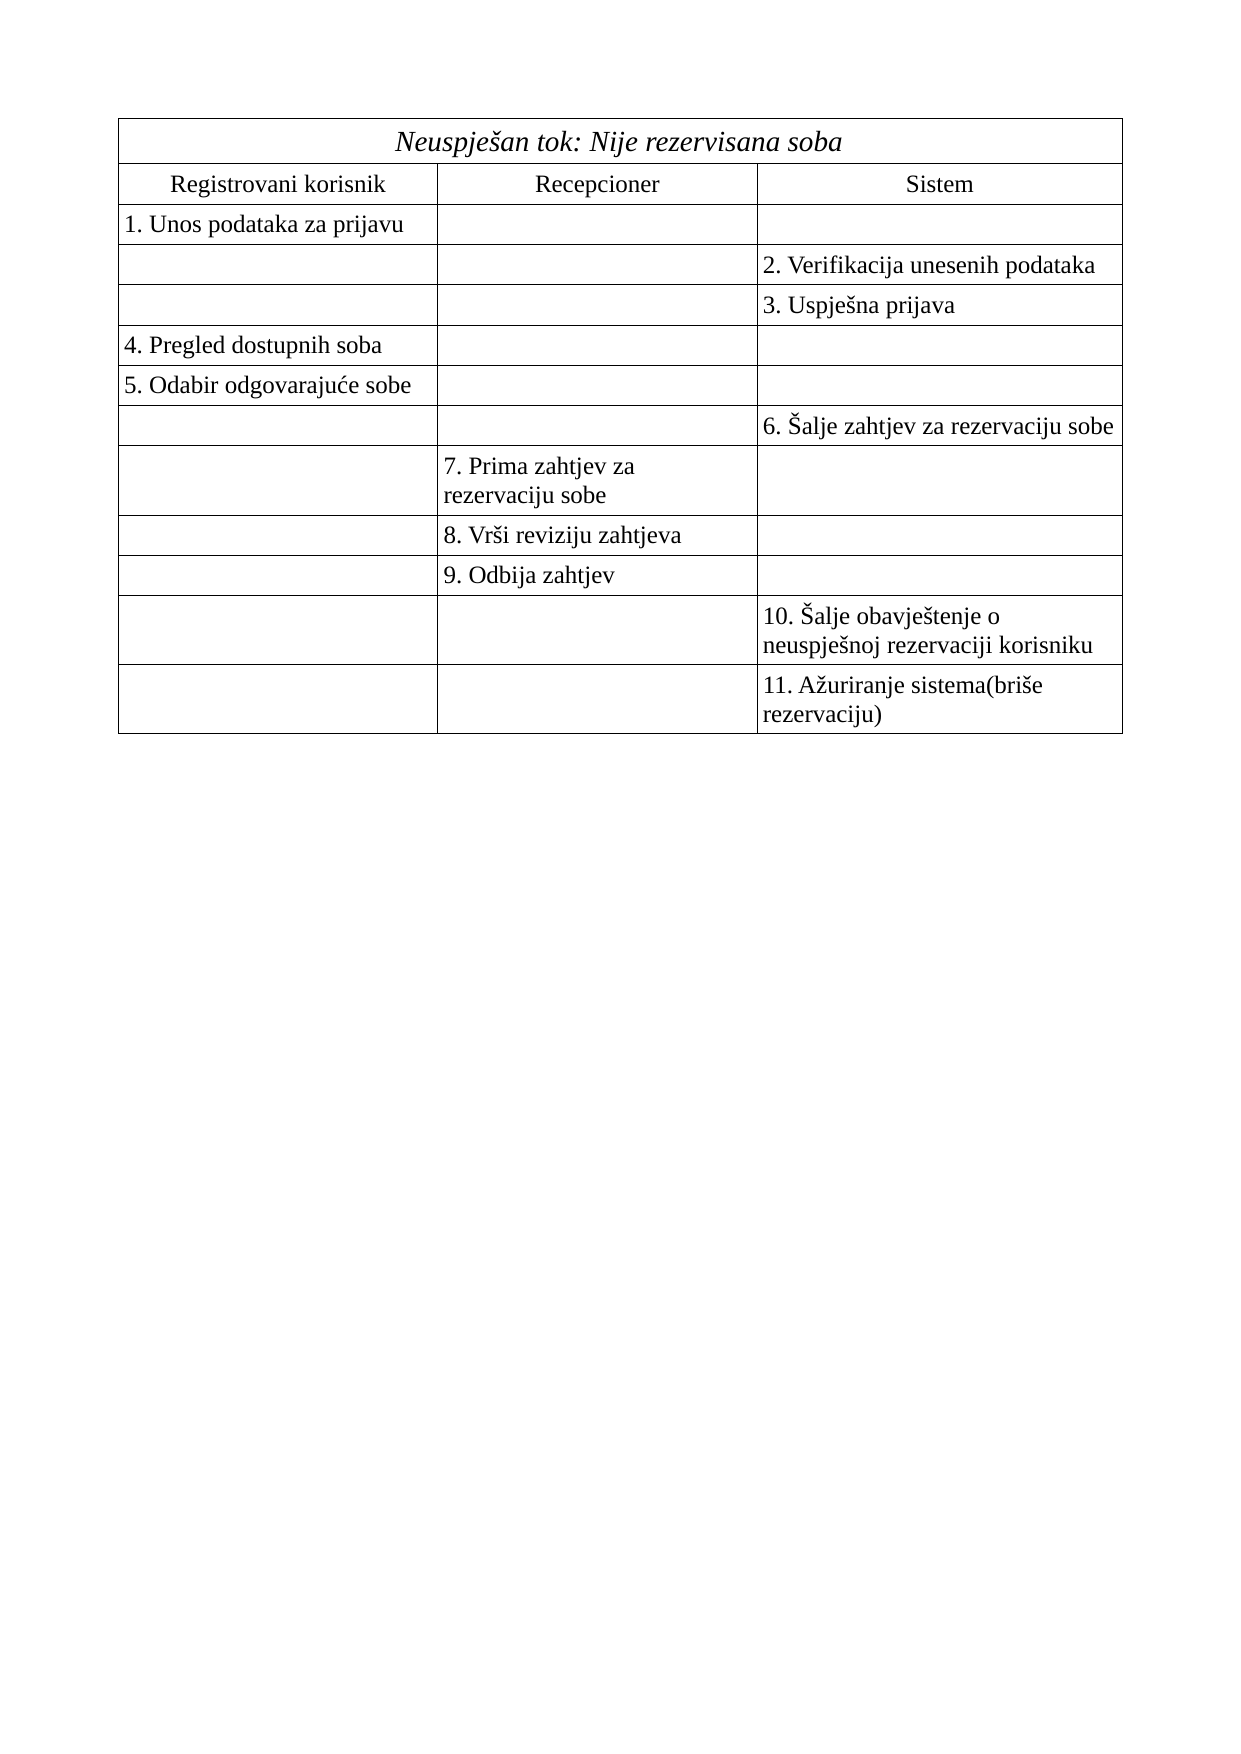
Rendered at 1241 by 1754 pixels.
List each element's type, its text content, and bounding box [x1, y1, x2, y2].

table_cell [119, 245, 437, 284]
table_cell [758, 205, 1122, 244]
table_cell [438, 326, 757, 365]
table_cell [119, 446, 437, 514]
table_cell [438, 596, 757, 664]
table_cell Recepcioner [438, 164, 757, 203]
table_cell [438, 406, 757, 445]
table_cell 1. Unos podataka za prijavu [119, 205, 437, 244]
table_cell 5. Odabir odgovarajuće sobe [119, 366, 437, 405]
table_cell 2. Verifikacija unesenih podataka [758, 245, 1122, 284]
table_cell Registrovani korisnik [119, 164, 437, 203]
table_cell [119, 556, 437, 595]
table_header Neuspješan tok: Nije rezervisana soba [119, 119, 1122, 163]
table_cell [119, 665, 437, 733]
table_cell [438, 205, 757, 244]
table_cell [438, 366, 757, 405]
table_cell 6. Šalje zahtjev za rezervaciju sobe [758, 406, 1122, 445]
table_cell 9. Odbija zahtjev [438, 556, 757, 595]
table_cell [758, 326, 1122, 365]
table_cell [119, 516, 437, 555]
table_cell [438, 245, 757, 284]
table_cell [119, 406, 437, 445]
table_cell 3. Uspješna prijava [758, 285, 1122, 324]
table_cell [119, 285, 437, 324]
table_cell [438, 285, 757, 324]
table_cell [758, 366, 1122, 405]
table_cell [758, 556, 1122, 595]
table_cell [758, 446, 1122, 514]
table_cell 4. Pregled dostupnih soba [119, 326, 437, 365]
table_cell 7. Prima zahtjev za rezervaciju sobe [438, 446, 757, 514]
table_cell [758, 516, 1122, 555]
table_cell Sistem [758, 164, 1122, 203]
table_cell [119, 596, 437, 664]
table_cell 11. Ažuriranje sistema(briše rezervaciju) [758, 665, 1122, 733]
table_cell 8. Vrši reviziju zahtjeva [438, 516, 757, 555]
table_cell [438, 665, 757, 733]
table_cell 10. Šalje obavještenje o neuspješnoj rezervaciji korisniku [758, 596, 1122, 664]
